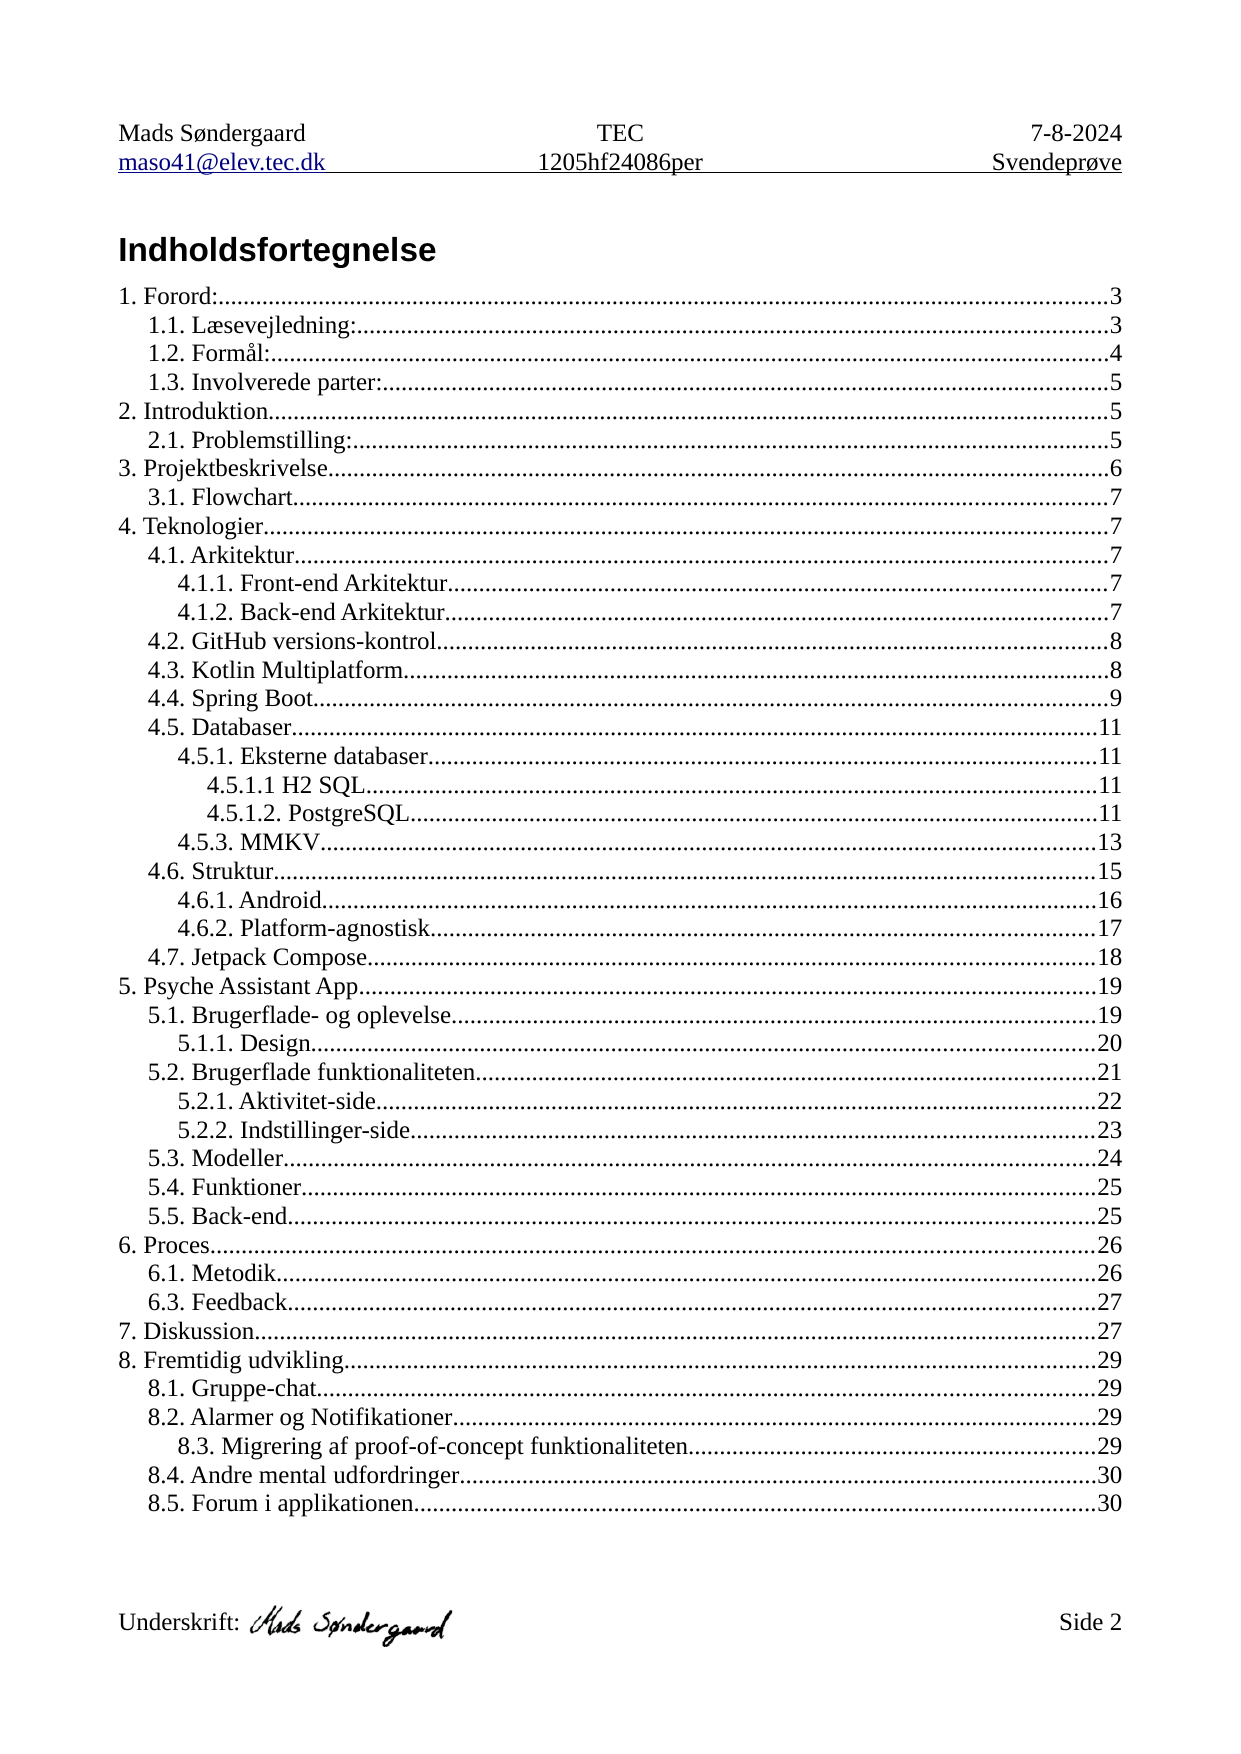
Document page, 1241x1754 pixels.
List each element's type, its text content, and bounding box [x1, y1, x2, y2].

text 5.2.2. Indstillinger-side 23 [177, 1115, 1122, 1143]
text 8.4. Andre mental udfordringer 30 [148, 1460, 1122, 1488]
text 5.3. Modeller 24 [148, 1143, 1122, 1172]
text 4.7. Jetpack Compose 18 [148, 942, 1122, 971]
text 4.1.2. Back-end Arkitektur 7 [177, 597, 1122, 626]
text 4.5. Databaser 11 [148, 712, 1122, 741]
text 4.6.1. Android 16 [177, 885, 1122, 913]
subtitle Indholdsfortegnelse [118, 230, 1122, 268]
text 4. Teknologier 7 [118, 511, 1122, 540]
text 4.1.1. Front-end Arkitektur 7 [177, 568, 1122, 597]
text 3.1. Flowchart 7 [148, 482, 1122, 511]
text 1.1. Læsevejledning: 3 [148, 310, 1122, 338]
text 4.5.3. MMKV 13 [177, 827, 1122, 856]
text 4.5.1.2. PostgreSQL 11 [207, 798, 1122, 827]
text 6.1. Metodik 26 [148, 1258, 1122, 1287]
text 2. Introduktion 5 [118, 396, 1122, 425]
text 8.5. Forum i applikationen 30 [148, 1488, 1122, 1517]
text 4.3. Kotlin Multiplatform 8 [148, 655, 1122, 683]
text 4.5.1. Eksterne databaser 11 [177, 741, 1122, 770]
text 5. Psyche Assistant App 19 [118, 971, 1122, 1000]
text 8. Fremtidig udvikling 29 [118, 1345, 1122, 1373]
picture [244, 1600, 458, 1647]
text 8.2. Alarmer og Notifikationer 29 [148, 1402, 1122, 1431]
text 4.2. GitHub versions-kontrol 8 [148, 626, 1122, 655]
text 8.1. Gruppe-chat 29 [148, 1373, 1122, 1402]
text 7. Diskussion 27 [118, 1316, 1122, 1345]
text 4.5.1.1 H2 SQL 11 [207, 770, 1122, 798]
text 8.3. Migrering af proof-of-concept funktionaliteten 29 [177, 1431, 1122, 1460]
text 6. Proces 26 [118, 1230, 1122, 1258]
text 5.1. Brugerflade- og oplevelse 19 [148, 1000, 1122, 1028]
text 4.1. Arkitektur 7 [148, 540, 1122, 568]
text 6.3. Feedback 27 [148, 1287, 1122, 1316]
text 3. Projektbeskrivelse 6 [118, 453, 1122, 482]
text 4.6. Struktur 15 [148, 856, 1122, 885]
text 4.6.2. Platform-agnostisk 17 [177, 913, 1122, 942]
text 1.2. Formål: 4 [148, 338, 1122, 367]
text 5.5. Back-end 25 [148, 1201, 1122, 1230]
text 1. Forord: 3 [118, 281, 1122, 310]
text 4.4. Spring Boot 9 [148, 683, 1122, 712]
text 5.4. Funktioner 25 [148, 1172, 1122, 1201]
text 5.2.1. Aktivitet-side 22 [177, 1086, 1122, 1115]
text 5.2. Brugerflade funktionaliteten 21 [148, 1057, 1122, 1086]
text 1.3. Involverede parter: 5 [148, 367, 1122, 396]
text 5.1.1. Design 20 [177, 1028, 1122, 1057]
text 2.1. Problemstilling: 5 [148, 425, 1122, 453]
